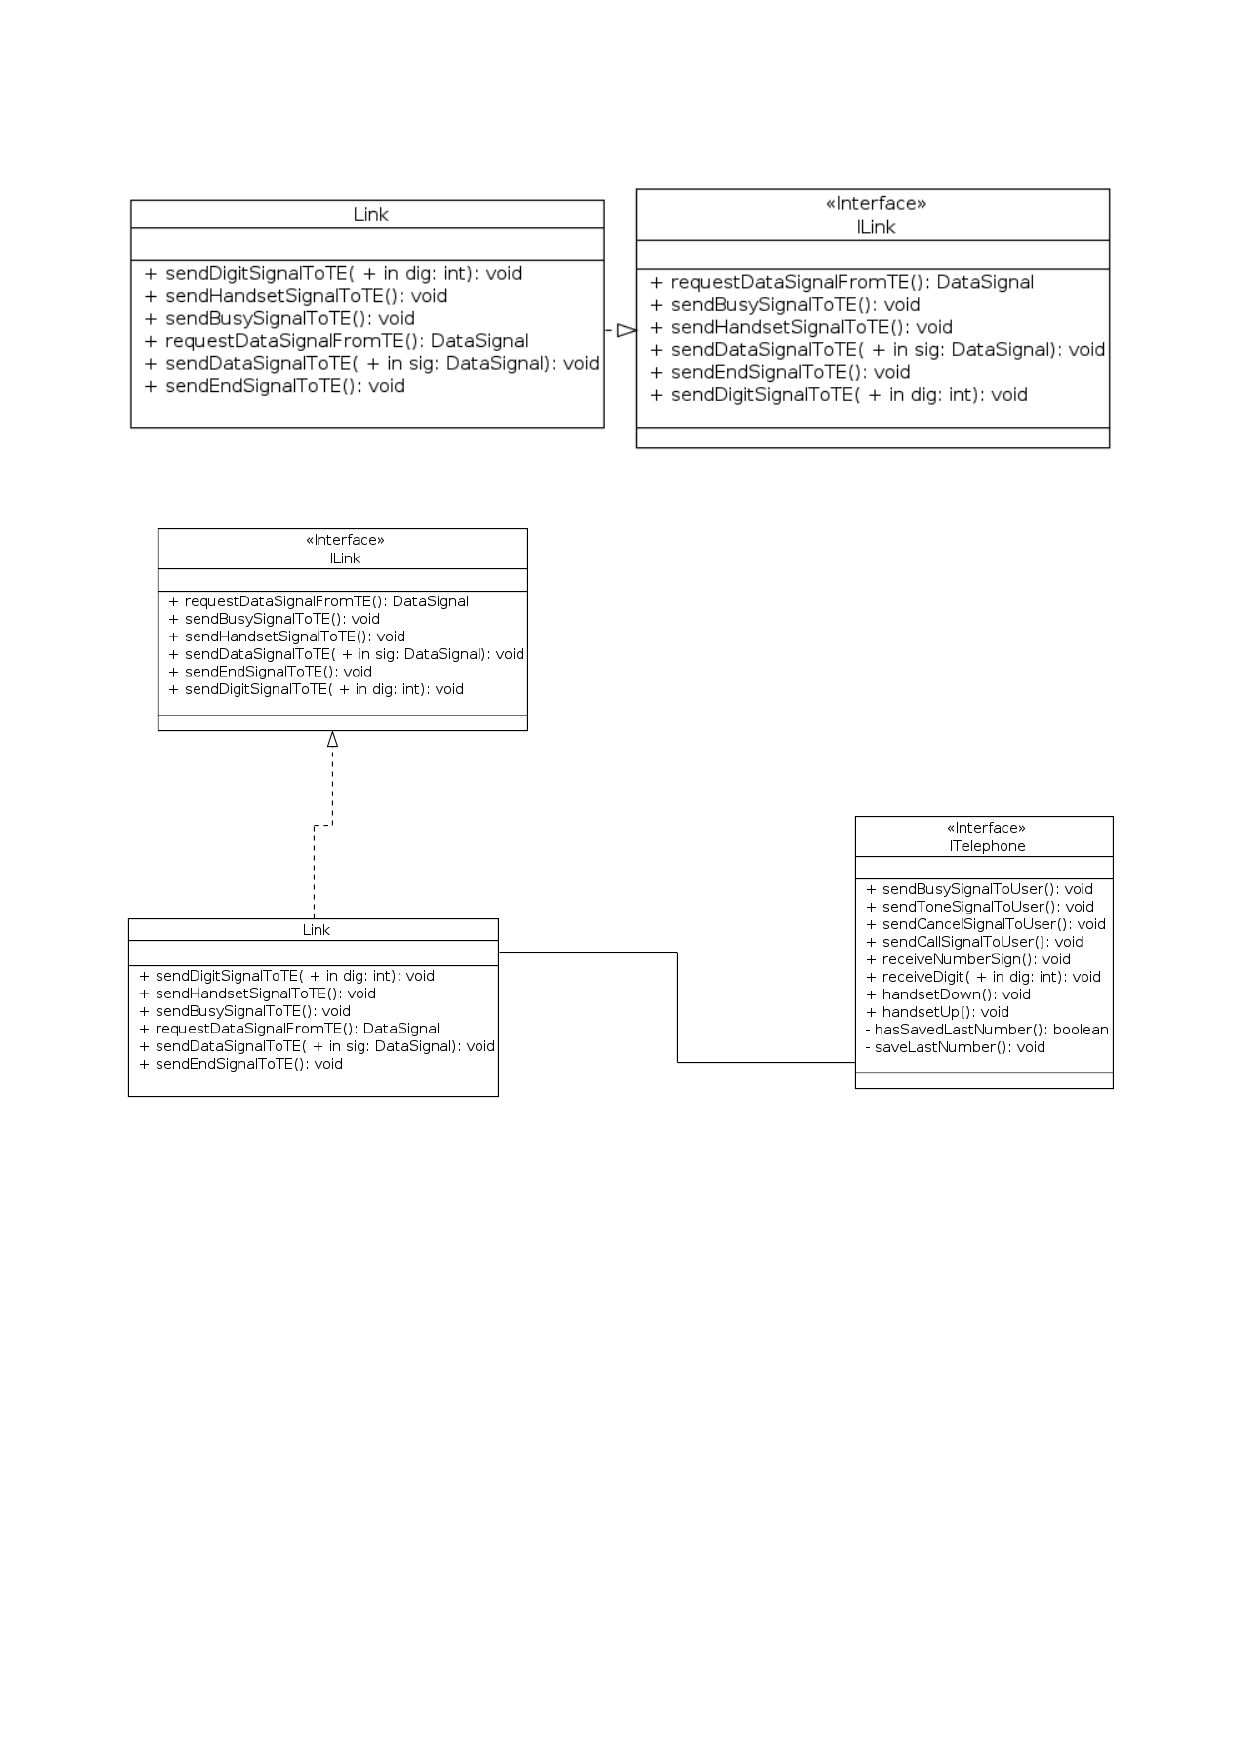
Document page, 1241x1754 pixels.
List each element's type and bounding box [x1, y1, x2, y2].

picture [118, 518, 1123, 1112]
picture [118, 176, 1123, 461]
